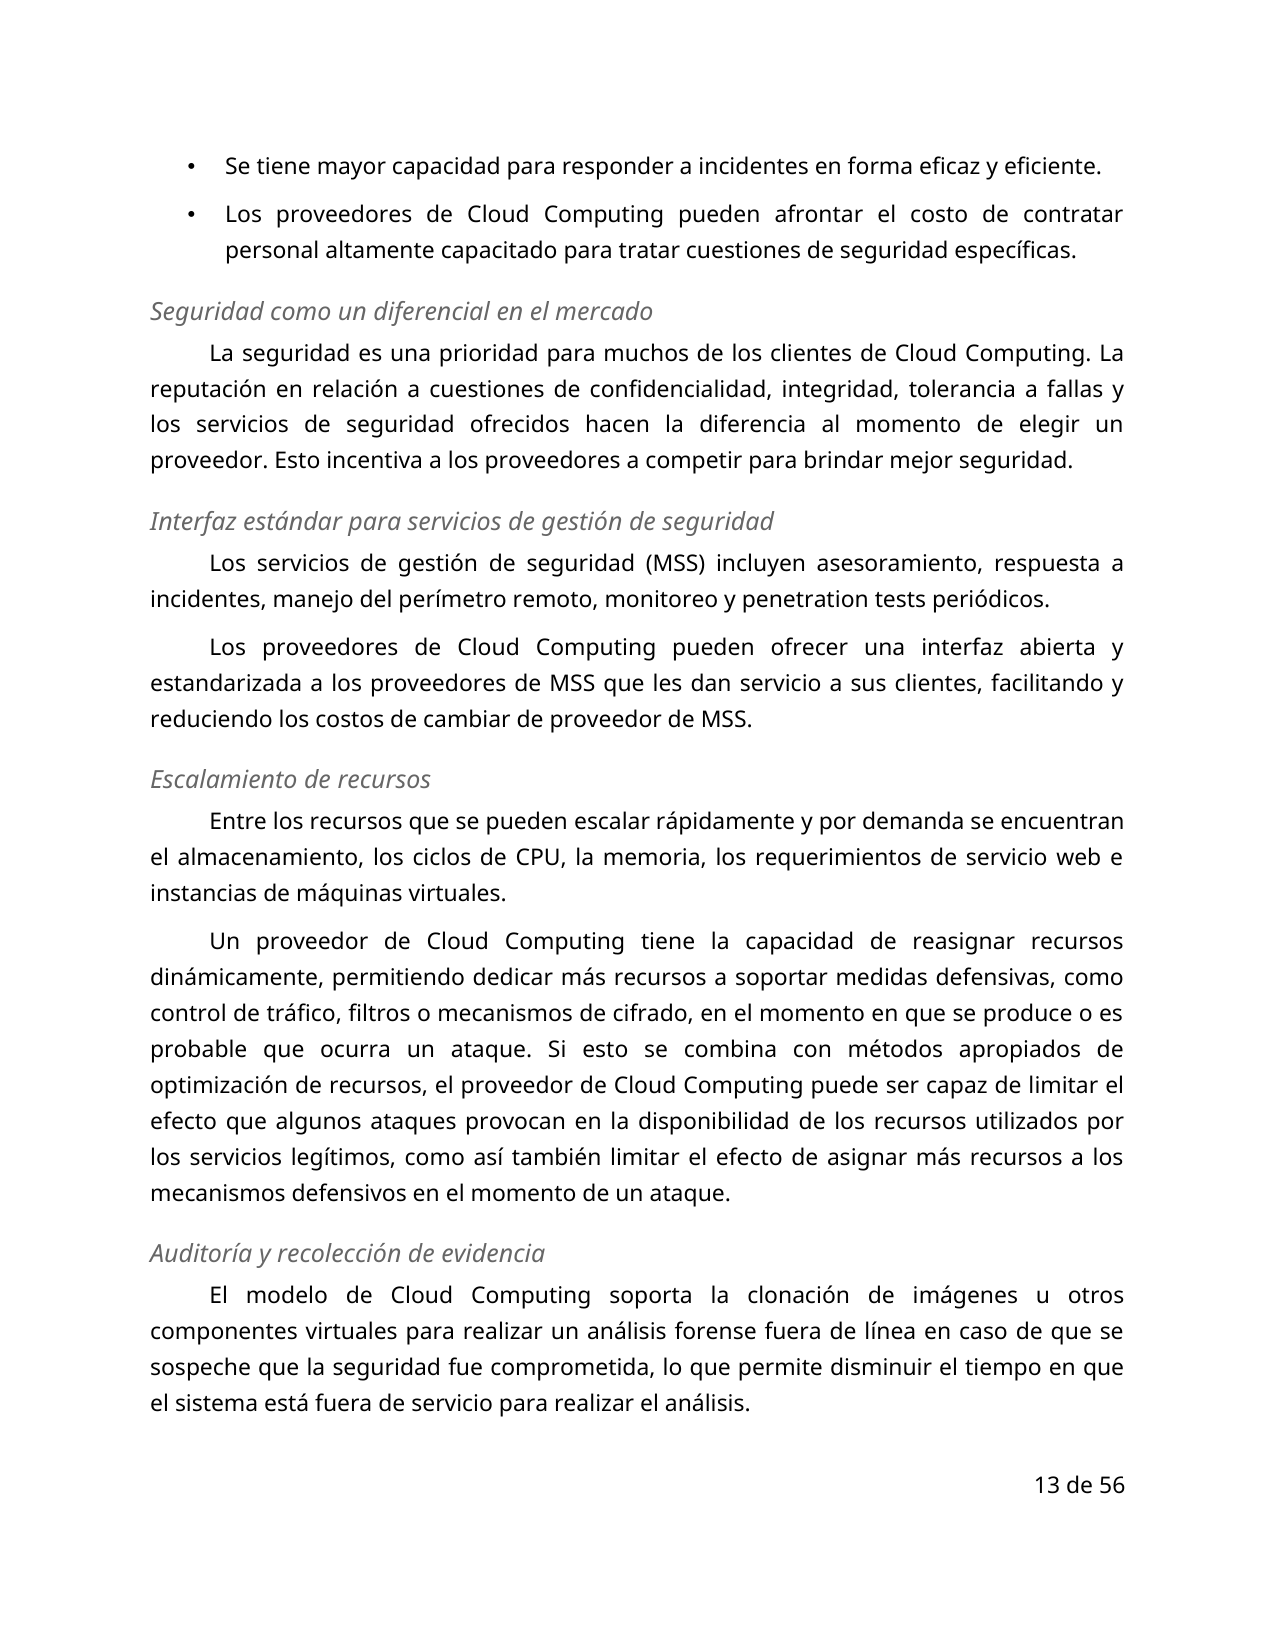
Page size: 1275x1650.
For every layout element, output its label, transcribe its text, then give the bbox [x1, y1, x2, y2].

subtitle Auditoría y recolección de evidencia [150, 1236, 1125, 1270]
text Entre los recursos que se pueden escalar rápidamente y por demanda se encuentran el almacenamiento, los ciclos de CPU, la memoria, los requerimientos de servicio web e instancias de máquinas virtuales. [150, 805, 1125, 908]
subtitle Seguridad como un diferencial en el mercado [150, 293, 1125, 327]
text Un proveedor de Cloud Computing tiene la capacidad de reasignar recursos dinámicamente, permitiendo dedicar más recursos a soportar medidas defensivas, como control de tráfico, filtros o mecanismos de cifrado, en el momento en que se produce o es probable que ocurra un ataque. Si esto se combina con métodos apropiados de optimización de recursos, el proveedor de Cloud Computing puede ser capaz de limitar el efecto que algunos ataques provocan en la disponibilidad de los recursos utilizados por los servicios legítimos, como así también limitar el efecto de asignar más recursos a los mecanismos defensivos en el momento de un ataque. [150, 925, 1125, 1208]
list Se tiene mayor capacidad para responder a incidentes en forma eficaz y eficiente. [187, 150, 1125, 181]
subtitle Interfaz estándar para servicios de gestión de seguridad [150, 503, 1125, 537]
list Los proveedores de Cloud Computing pueden afrontar el costo de contratar personal altamente capacitado para tratar cuestiones de seguridad específicas. [187, 198, 1125, 266]
text Los servicios de gestión de seguridad (MSS) incluyen asesoramiento, respuesta a incidentes, manejo del perímetro remoto, monitoreo y penetration tests periódicos. [150, 547, 1125, 614]
text El modelo de Cloud Computing soporta la clonación de imágenes u otros componentes virtuales para realizar un análisis forense fuera de línea en caso de que se sospeche que la seguridad fue comprometida, lo que permite disminuir el tiempo en que el sistema está fuera de servicio para realizar el análisis. [150, 1279, 1125, 1418]
text La seguridad es una prioridad para muchos de los clientes de Cloud Computing. La reputación en relación a cuestiones de confidencialidad, integridad, tolerancia a fallas y los servicios de seguridad ofrecidos hacen la diferencia al momento de elegir un proveedor. Esto incentiva a los proveedores a competir para brindar mejor seguridad. [150, 337, 1125, 476]
text Los proveedores de Cloud Computing pueden ofrecer una interfaz abierta y estandarizada a los proveedores de MSS que les dan servicio a sus clientes, facilitando y reduciendo los costos de cambiar de proveedor de MSS. [150, 631, 1125, 734]
subtitle Escalamiento de recursos [150, 762, 1125, 796]
